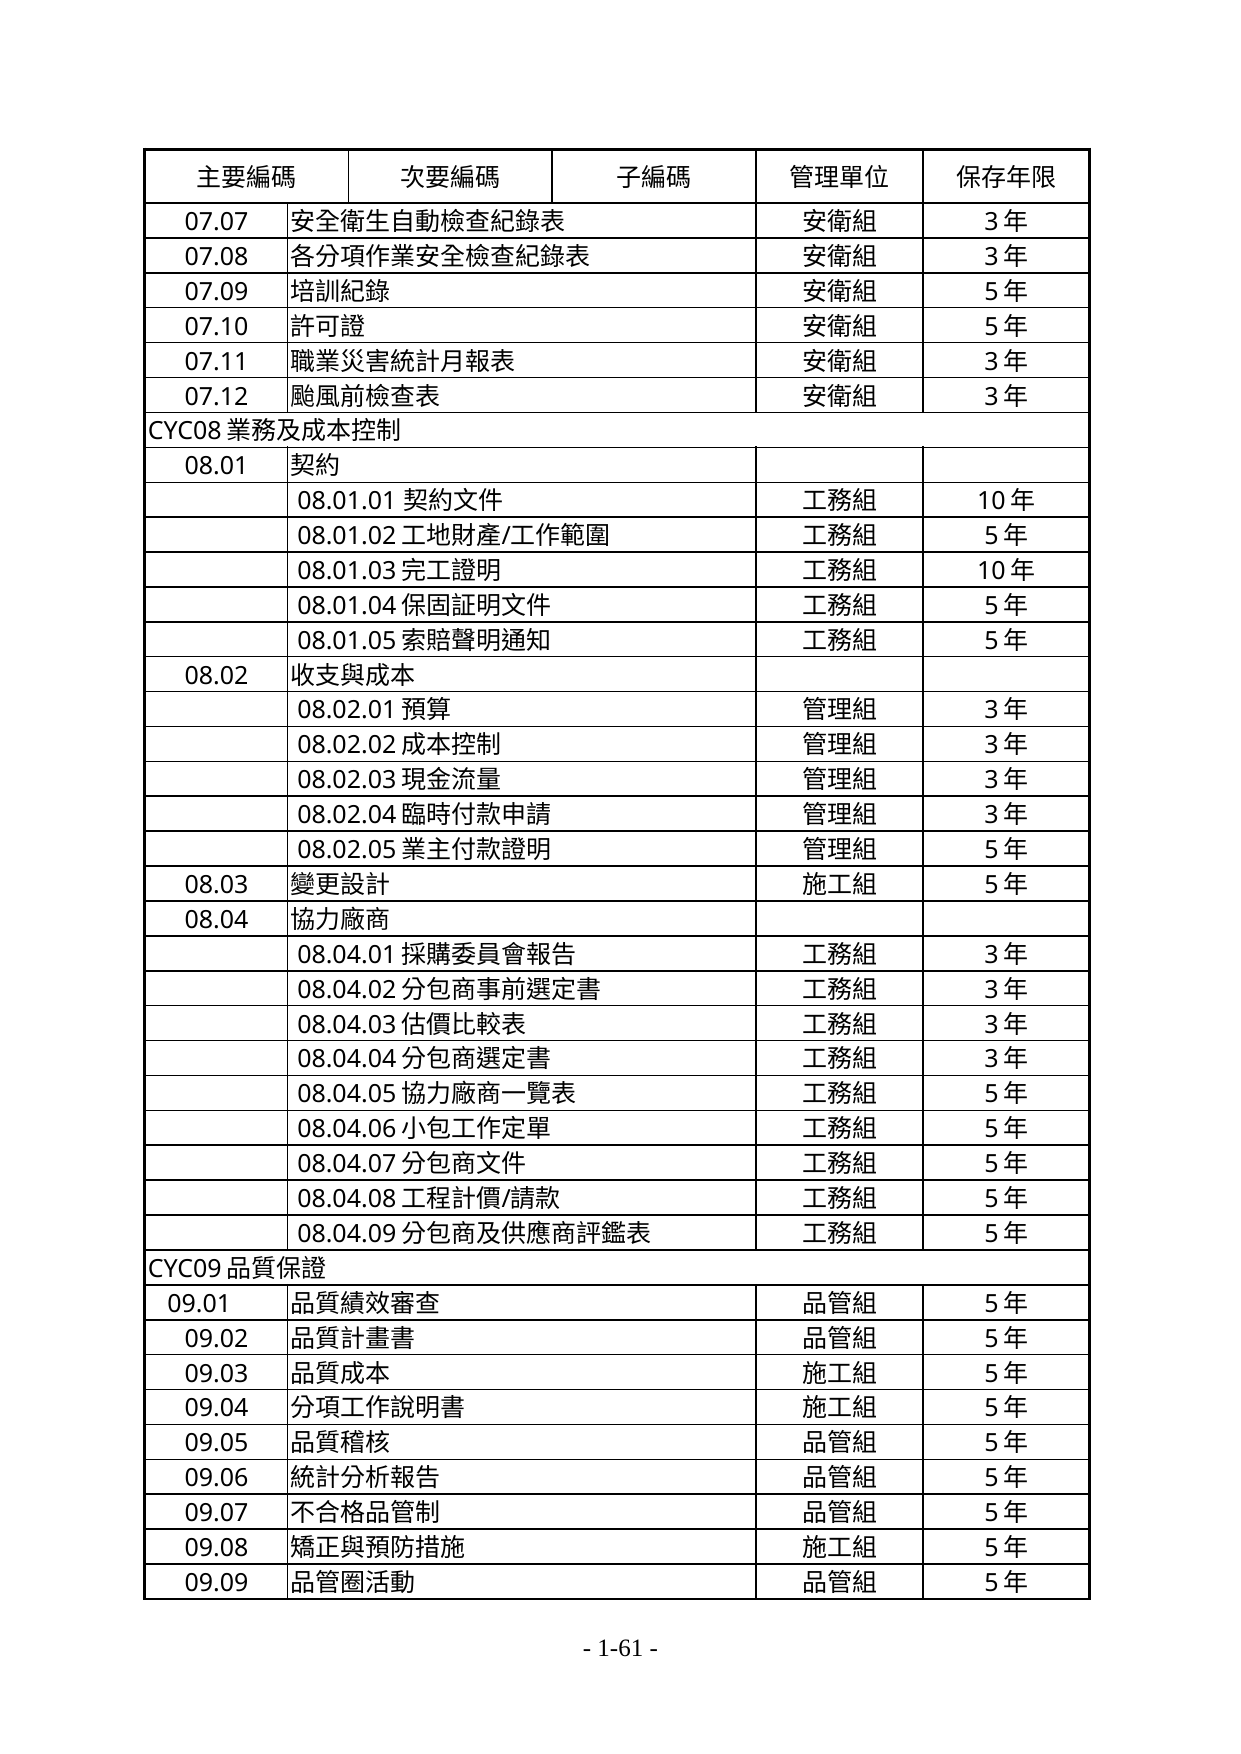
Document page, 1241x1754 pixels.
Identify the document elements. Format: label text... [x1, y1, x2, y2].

table_cell 09.09 [146, 1565, 287, 1598]
table_cell 5年 [924, 1286, 1088, 1319]
table_cell 08.04.08工程計價/請款 [288, 1181, 755, 1214]
table_cell 08.04 [146, 902, 287, 935]
table_cell 3年 [924, 692, 1088, 726]
table_cell 管理組 [757, 762, 922, 795]
table_cell 工務組 [757, 1006, 922, 1040]
table_cell [924, 902, 1088, 935]
table_cell 管理組 [757, 832, 922, 865]
table_cell 工務組 [757, 1181, 922, 1214]
table_cell [146, 1076, 287, 1109]
table_cell 3年 [924, 1041, 1088, 1074]
table_cell 品質計畫書 [288, 1321, 755, 1354]
table_cell 08.04.05協力廠商一覽表 [288, 1076, 755, 1109]
table_cell 08.04.07分包商文件 [288, 1146, 755, 1179]
table_cell 07.11 [146, 343, 287, 377]
table_cell 施工組 [757, 867, 922, 900]
table_cell 矯正與預防措施 [288, 1530, 755, 1563]
table_cell 職業災害統計月報表 [288, 343, 755, 377]
table_cell 5年 [924, 867, 1088, 900]
table_cell 安衛組 [757, 204, 922, 237]
table_cell 10年 [924, 483, 1088, 516]
table_cell 品管組 [757, 1495, 922, 1528]
table_cell 工務組 [757, 937, 922, 970]
table_cell 07.12 [146, 378, 287, 412]
table_cell 08.01.02工地財產/工作範圍 [288, 518, 755, 551]
table_cell 5年 [924, 1530, 1088, 1563]
table_cell 5年 [924, 308, 1088, 342]
table_cell 08.02.05業主付款證明 [288, 832, 755, 865]
table_cell 5年 [924, 274, 1088, 307]
table_cell 工務組 [757, 1076, 922, 1109]
table_cell 09.02 [146, 1321, 287, 1354]
table_cell [924, 657, 1088, 691]
table_cell 工務組 [757, 623, 922, 656]
table_cell 3年 [924, 1006, 1088, 1040]
table_cell 3年 [924, 239, 1088, 272]
table_cell 08.01.01 契約文件 [288, 483, 755, 516]
table_cell 08.01 [146, 448, 287, 481]
table_cell 工務組 [757, 588, 922, 621]
table_cell 3年 [924, 797, 1088, 830]
table_cell [146, 727, 287, 761]
table_cell 颱風前檢查表 [288, 378, 755, 412]
table_cell [146, 623, 287, 656]
table_cell [146, 797, 287, 830]
table_cell 09.04 [146, 1390, 287, 1423]
table_cell 08.02.02成本控制 [288, 727, 755, 761]
table_cell 協力廠商 [288, 902, 755, 935]
table_cell 08.01.05索賠聲明通知 [288, 623, 755, 656]
table_cell 07.07 [146, 204, 287, 237]
table_cell 5年 [924, 1181, 1088, 1214]
table_cell 08.02.03現金流量 [288, 762, 755, 795]
table_cell 培訓紀錄 [288, 274, 755, 307]
table_cell 5年 [924, 1355, 1088, 1389]
table_cell 10年 [924, 553, 1088, 586]
table_cell 5年 [924, 1565, 1088, 1598]
table_cell 09.05 [146, 1425, 287, 1458]
table_cell 管理組 [757, 692, 922, 726]
table_header 管理單位 [757, 151, 922, 202]
table_cell 3年 [924, 727, 1088, 761]
table_cell 5年 [924, 588, 1088, 621]
table_cell CYC09品質保證 [146, 1251, 1088, 1284]
table_cell 09.08 [146, 1530, 287, 1563]
table_cell 收支與成本 [288, 657, 755, 691]
table_cell 管理組 [757, 727, 922, 761]
table_cell 各分項作業安全檢查紀錄表 [288, 239, 755, 272]
table_cell 3年 [924, 204, 1088, 237]
table_cell 品質成本 [288, 1355, 755, 1389]
table_cell 09.07 [146, 1495, 287, 1528]
table_cell 5年 [924, 623, 1088, 656]
table_cell 安衛組 [757, 378, 922, 412]
table_cell 管理組 [757, 797, 922, 830]
table_cell 工務組 [757, 483, 922, 516]
table_cell 08.02 [146, 657, 287, 691]
table_cell 07.10 [146, 308, 287, 342]
table_cell 5年 [924, 1111, 1088, 1144]
table_cell 統計分析報告 [288, 1460, 755, 1493]
table_cell 工務組 [757, 1111, 922, 1144]
table_cell 品管組 [757, 1286, 922, 1319]
table_cell 工務組 [757, 1216, 922, 1249]
table_cell 08.04.02分包商事前選定書 [288, 972, 755, 1005]
table_cell [146, 1006, 287, 1040]
table_cell [146, 483, 287, 516]
table_cell [146, 1181, 287, 1214]
table_cell 品管組 [757, 1565, 922, 1598]
table_cell 5年 [924, 1216, 1088, 1249]
table_cell [146, 692, 287, 726]
table_cell 09.06 [146, 1460, 287, 1493]
table_cell [146, 588, 287, 621]
table_cell 許可證 [288, 308, 755, 342]
table_cell 08.04.01採購委員會報告 [288, 937, 755, 970]
table_cell [146, 553, 287, 586]
table_cell [146, 762, 287, 795]
table_cell 安衛組 [757, 343, 922, 377]
table_cell 07.08 [146, 239, 287, 272]
table_cell 08.02.01預算 [288, 692, 755, 726]
table_cell 3年 [924, 972, 1088, 1005]
table_cell 08.01.04保固証明文件 [288, 588, 755, 621]
table_cell [146, 832, 287, 865]
table_cell 5年 [924, 832, 1088, 865]
table_cell 工務組 [757, 972, 922, 1005]
table_cell [146, 1216, 287, 1249]
table_cell [146, 937, 287, 970]
table_cell 變更設計 [288, 867, 755, 900]
table_cell 5年 [924, 1390, 1088, 1423]
table_cell 08.04.06小包工作定單 [288, 1111, 755, 1144]
table_cell [146, 972, 287, 1005]
table_cell 工務組 [757, 1041, 922, 1074]
table_cell 品質稽核 [288, 1425, 755, 1458]
table_cell 09.03 [146, 1355, 287, 1389]
table_cell 安全衛生自動檢查紀錄表 [288, 204, 755, 237]
table_cell 工務組 [757, 518, 922, 551]
table_cell 契約 [288, 448, 755, 481]
table_cell [146, 1041, 287, 1074]
table_cell 3年 [924, 378, 1088, 412]
table_cell [924, 448, 1088, 481]
table_cell 07.09 [146, 274, 287, 307]
table_cell 施工組 [757, 1530, 922, 1563]
table_cell [757, 902, 922, 935]
table_cell 08.04.03估價比較表 [288, 1006, 755, 1040]
table_cell 3年 [924, 762, 1088, 795]
table_cell 3年 [924, 937, 1088, 970]
table_cell 品管組 [757, 1460, 922, 1493]
table_cell 5年 [924, 1495, 1088, 1528]
table_cell 08.03 [146, 867, 287, 900]
table_cell 安衛組 [757, 239, 922, 272]
table_cell 安衛組 [757, 308, 922, 342]
table_cell 施工組 [757, 1390, 922, 1423]
table_cell 08.01.03完工證明 [288, 553, 755, 586]
table_cell 5年 [924, 1321, 1088, 1354]
table_header 主要編碼 [146, 151, 348, 202]
table_cell 品管圈活動 [288, 1565, 755, 1598]
table_cell 不合格品管制 [288, 1495, 755, 1528]
table_cell 工務組 [757, 1146, 922, 1179]
table_cell [757, 448, 922, 481]
table_cell 5年 [924, 1460, 1088, 1493]
table_header 子編碼 [553, 151, 755, 202]
table_header 保存年限 [924, 151, 1088, 202]
table_cell 品質績效審查 [288, 1286, 755, 1319]
table_cell [146, 1146, 287, 1179]
table_cell 品管組 [757, 1425, 922, 1458]
table_cell 08.04.04分包商選定書 [288, 1041, 755, 1074]
table_cell 施工組 [757, 1355, 922, 1389]
table_header 次要編碼 [349, 151, 551, 202]
table_cell 5年 [924, 1076, 1088, 1109]
table_cell 5年 [924, 1425, 1088, 1458]
table_cell 品管組 [757, 1321, 922, 1354]
table_cell 5年 [924, 1146, 1088, 1179]
table_cell 分項工作說明書 [288, 1390, 755, 1423]
table_cell 工務組 [757, 553, 922, 586]
table_cell 08.02.04臨時付款申請 [288, 797, 755, 830]
table_cell [146, 518, 287, 551]
table_cell [146, 1111, 287, 1144]
table_cell 3年 [924, 343, 1088, 377]
table_cell CYC08業務及成本控制 [146, 413, 1088, 446]
table_cell 安衛組 [757, 274, 922, 307]
table_cell 09.01 [146, 1286, 287, 1319]
table_cell 5年 [924, 518, 1088, 551]
table_cell 08.04.09分包商及供應商評鑑表 [288, 1216, 755, 1249]
table_cell [757, 657, 922, 691]
